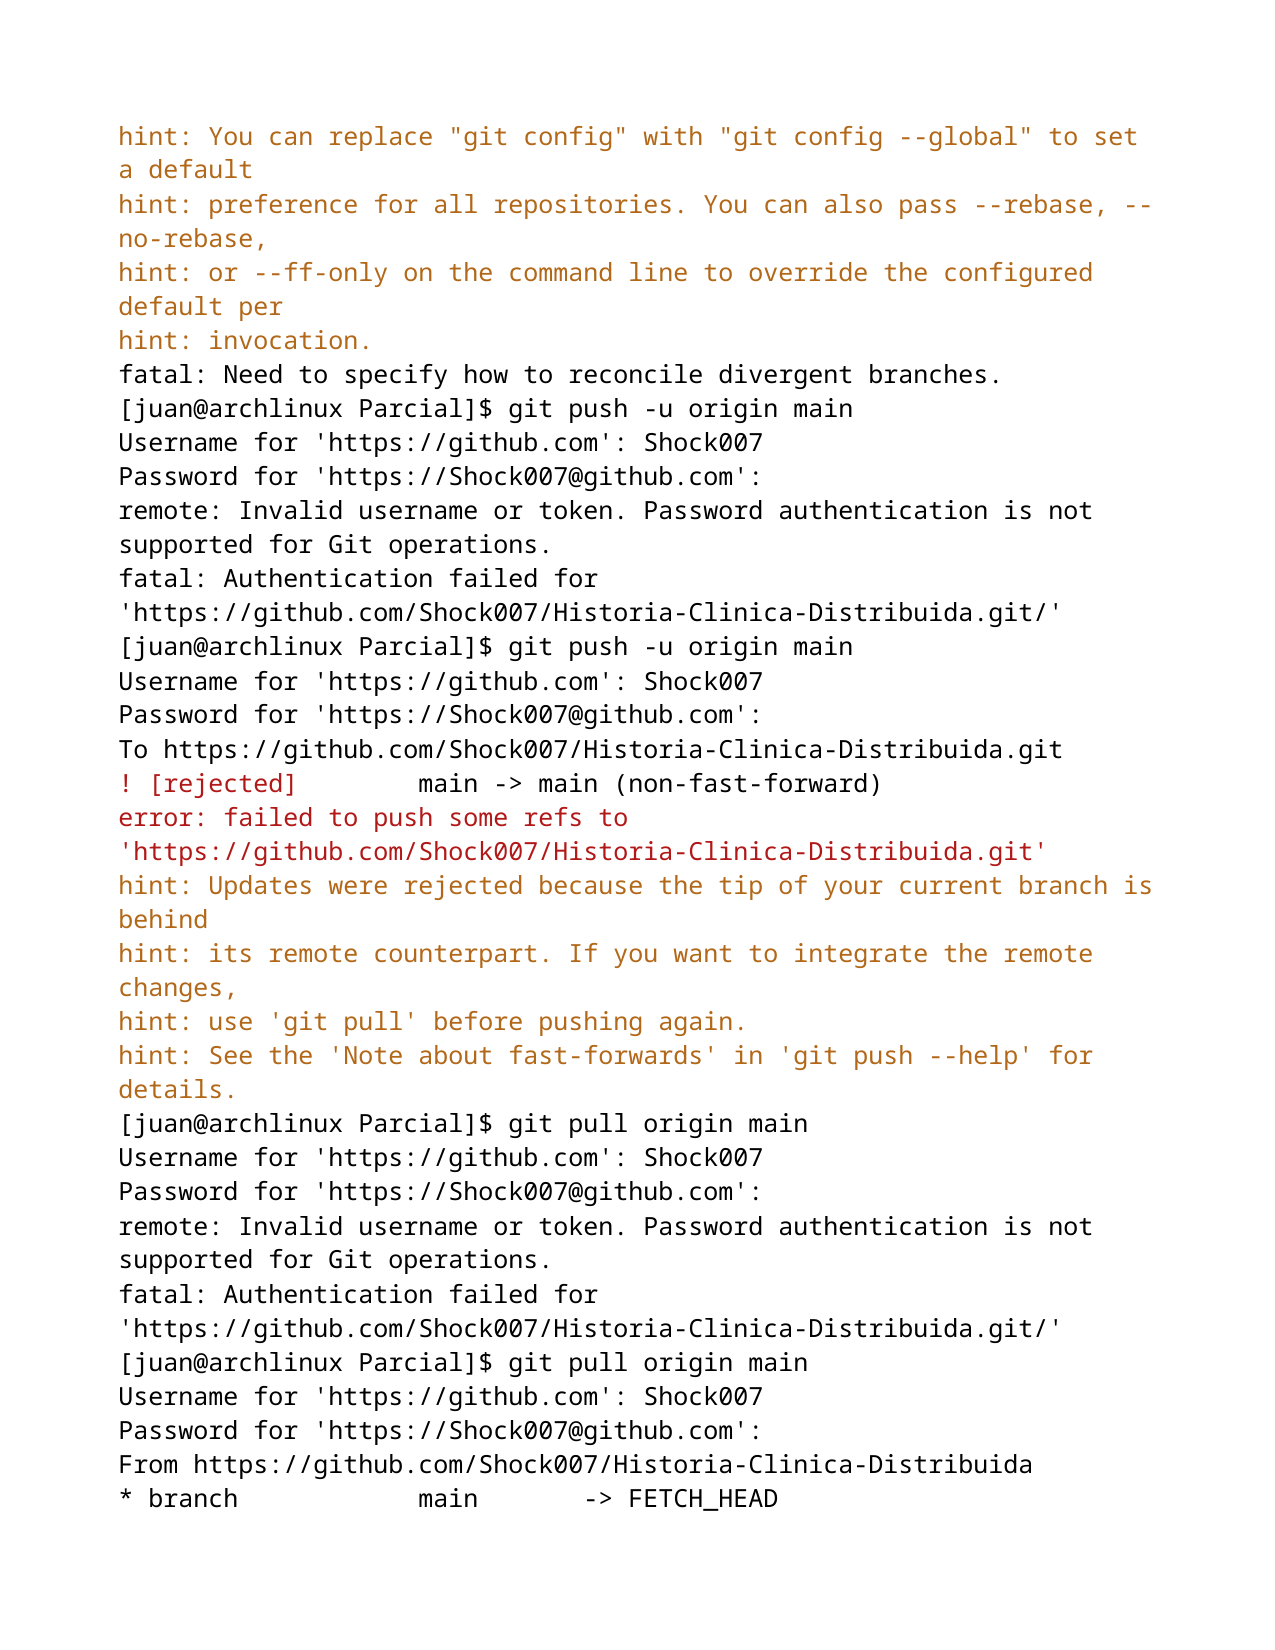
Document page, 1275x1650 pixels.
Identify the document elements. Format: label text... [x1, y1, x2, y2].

text hint: You can replace "git config" with "git config --global" to set a default hint: preference for all repositories. You can also pass --rebase, --no-rebase, hint: or --ff-only on the command line to override the configured default per hint: invocation. fatal: Need to specify how to reconcile divergent branches. [juan@archlinux Parcial]$ git push -u origin main Username for 'https://github.com': Shock007 Password for 'https://Shock007@github.com': remote: Invalid username or token. Password authentication is not supported for Git operations. fatal: Authentication failed for 'https://github.com/Shock007/Historia-Clinica-Distribuida.git/' [juan@archlinux Parcial]$ git push -u origin main Username for 'https://github.com': Shock007 Password for 'https://Shock007@github.com': To https://github.com/Shock007/Historia-Clinica-Distribuida.git ! [rejected] main -> main (non-fast-forward) error: failed to push some refs to 'https://github.com/Shock007/Historia-Clinica-Distribuida.git' hint: Updates were rejected because the tip of your current branch is behind hint: its remote counterpart. If you want to integrate the remote changes, hint: use 'git pull' before pushing again. hint: See the 'Note about fast-forwards' in 'git push --help' for details. [juan@archlinux Parcial]$ git pull origin main Username for 'https://github.com': Shock007 Password for 'https://Shock007@github.com': remote: Invalid username or token. Password authentication is not supported for Git operations. fatal: Authentication failed for 'https://github.com/Shock007/Historia-Clinica-Distribuida.git/' [juan@archlinux Parcial]$ git pull origin main Username for 'https://github.com': Shock007 Password for 'https://Shock007@github.com': From https://github.com/Shock007/Historia-Clinica-Distribuida * branch main -> FETCH_HEAD [118, 118, 1157, 1515]
